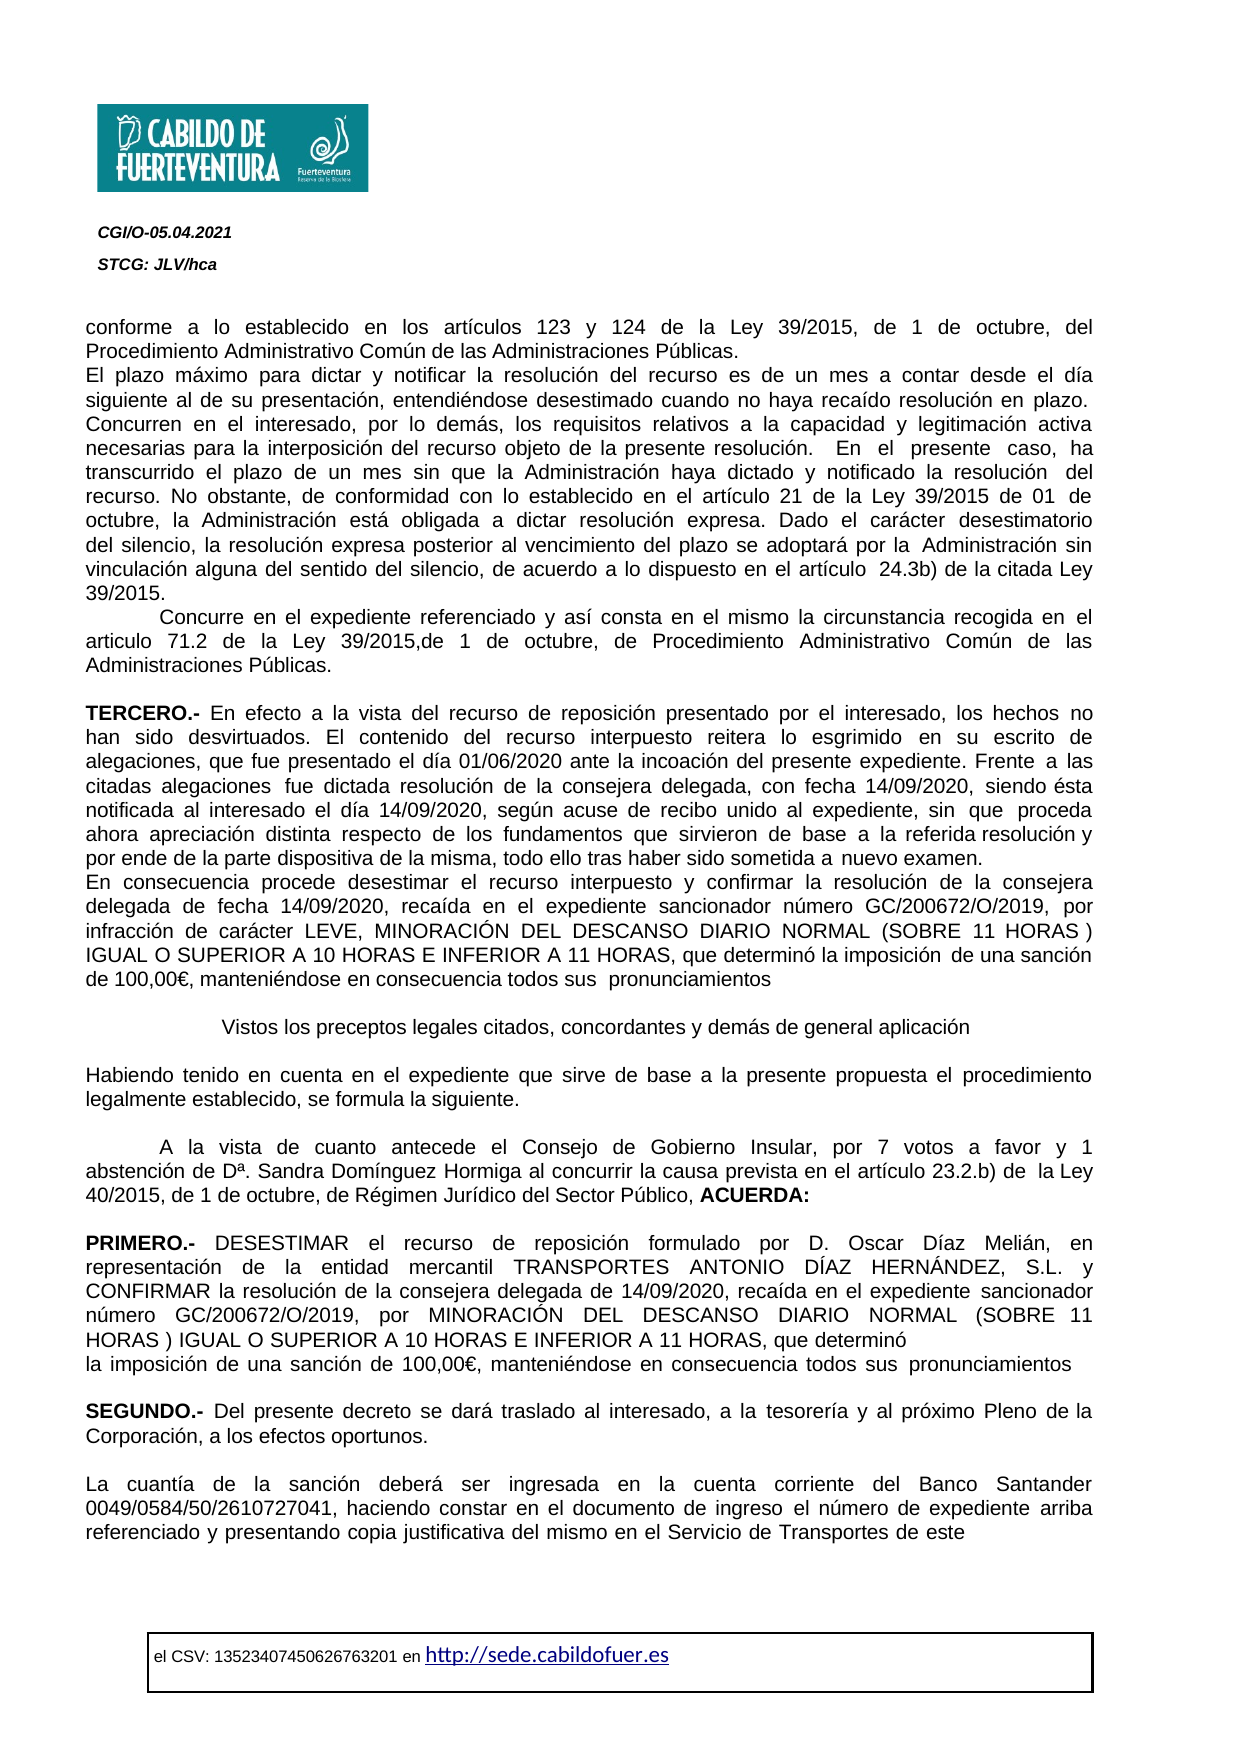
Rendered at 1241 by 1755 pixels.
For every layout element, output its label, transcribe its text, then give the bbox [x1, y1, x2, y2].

text TERCERO.- En efecto a la vista del recurso de reposición presentado por el interesado, los hechos no han sido desvirtuados. El contenido del recurso interpuesto reitera lo esgrimido en su escrito de alegaciones, que fue presentado el día 01/06/2020 ante la incoación del presente expediente. Frente a las citadas alegaciones fue dictada resolución de la consejera delegada, con fecha 14/09/2020, siendo ésta notificada al interesado el día 14/09/2020, según acuse de recibo unido al expediente, sin que proceda ahora apreciación distinta respecto de los fundamentos que sirvieron de base a la referida resolución y por ende de la parte dispositiva de la misma, todo ello tras haber sido sometida a nuevo examen. [85, 701, 1093, 870]
text Vistos los preceptos legales citados, concordantes y demás de general aplicación [221, 1015, 1107, 1039]
text A la vista de cuanto antecede el Consejo de Gobierno Insular, por 7 votos a favor y 1 abstención de Dª. Sandra Domínguez Hormiga al concurrir la causa prevista en el artículo 23.2.b) de la Ley 40/2015, de 1 de octubre, de Régimen Jurídico del Sector Público, ACUERDA: [85, 1134, 1093, 1207]
text Concurren en el interesado, por lo demás, los requisitos relativos a la capacidad y legitimación activa necesarias para la interposición del recurso objeto de la presente resolución. En el presente caso, ha transcurrido el plazo de un mes sin que la Administración haya dictado y notificado la resolución del recurso. No obstante, de conformidad con lo establecido en el artículo 21 de la Ley 39/2015 de 01 de octubre, la Administración está obligada a dictar resolución expresa. Dado el carácter desestimatorio del silencio, la resolución expresa posterior al vencimiento del plazo se adoptará por la Administración sin vinculación alguna del sentido del silencio, de acuerdo a lo dispuesto en el artículo 24.3b) de la citada Ley 39/2015. [85, 412, 1093, 605]
text la imposición de una sanción de 100,00€, manteniéndose en consecuencia todos sus pronunciamientos [85, 1351, 1093, 1376]
text Habiendo tenido en cuenta en el expediente que sirve de base a la presente propuesta el procedimiento legalmente establecido, se formula la siguiente. [85, 1062, 1093, 1111]
text En consecuencia procede desestimar el recurso interpuesto y confirmar la resolución de la consejera delegada de fecha 14/09/2020, recaída en el expediente sancionador número GC/200672/O/2019, por infracción de carácter LEVE, MINORACIÓN DEL DESCANSO DIARIO NORMAL (SOBRE 11 HORAS ) IGUAL O SUPERIOR A 10 HORAS E INFERIOR A 11 HORAS, que determinó la imposición de una sanción de 100,00€, manteniéndose en consecuencia todos sus pronunciamientos [85, 870, 1093, 991]
text PRIMERO.- DESESTIMAR el recurso de reposición formulado por D. Oscar Díaz Melián, en representación de la entidad mercantil TRANSPORTES ANTONIO DÍAZ HERNÁNDEZ, S.L. y CONFIRMAR la resolución de la consejera delegada de 14/09/2020, recaída en el expediente sancionador número GC/200672/O/2019, por MINORACIÓN DEL DESCANSO DIARIO NORMAL (SOBRE 11 HORAS ) IGUAL O SUPERIOR A 10 HORAS E INFERIOR A 11 HORAS, que determinó [85, 1231, 1093, 1351]
text conforme a lo establecido en los artículos 123 y 124 de la Ley 39/2015, de 1 de octubre, del Procedimiento Administrativo Común de las Administraciones Públicas. [85, 315, 1093, 363]
text SEGUNDO.- Del presente decreto se dará traslado al interesado, a la tesorería y al próximo Pleno de la Corporación, a los efectos oportunos. [85, 1399, 1093, 1447]
text El plazo máximo para dictar y notificar la resolución del recurso es de un mes a contar desde el día siguiente al de su presentación, entendiéndose desestimado cuando no haya recaído resolución en plazo. [85, 363, 1093, 412]
text Concurre en el expediente referenciado y así consta en el mismo la circunstancia recogida en el articulo 71.2 de la Ley 39/2015,de 1 de octubre, de Procedimiento Administrativo Común de las Administraciones Públicas. [85, 605, 1093, 677]
text La cuantía de la sanción deberá ser ingresada en la cuenta corriente del Banco Santander 0049/0584/50/2610727041, haciendo constar en el documento de ingreso el número de expediente arriba referenciado y presentando copia justificativa del mismo en el Servicio de Transportes de este [85, 1471, 1093, 1544]
